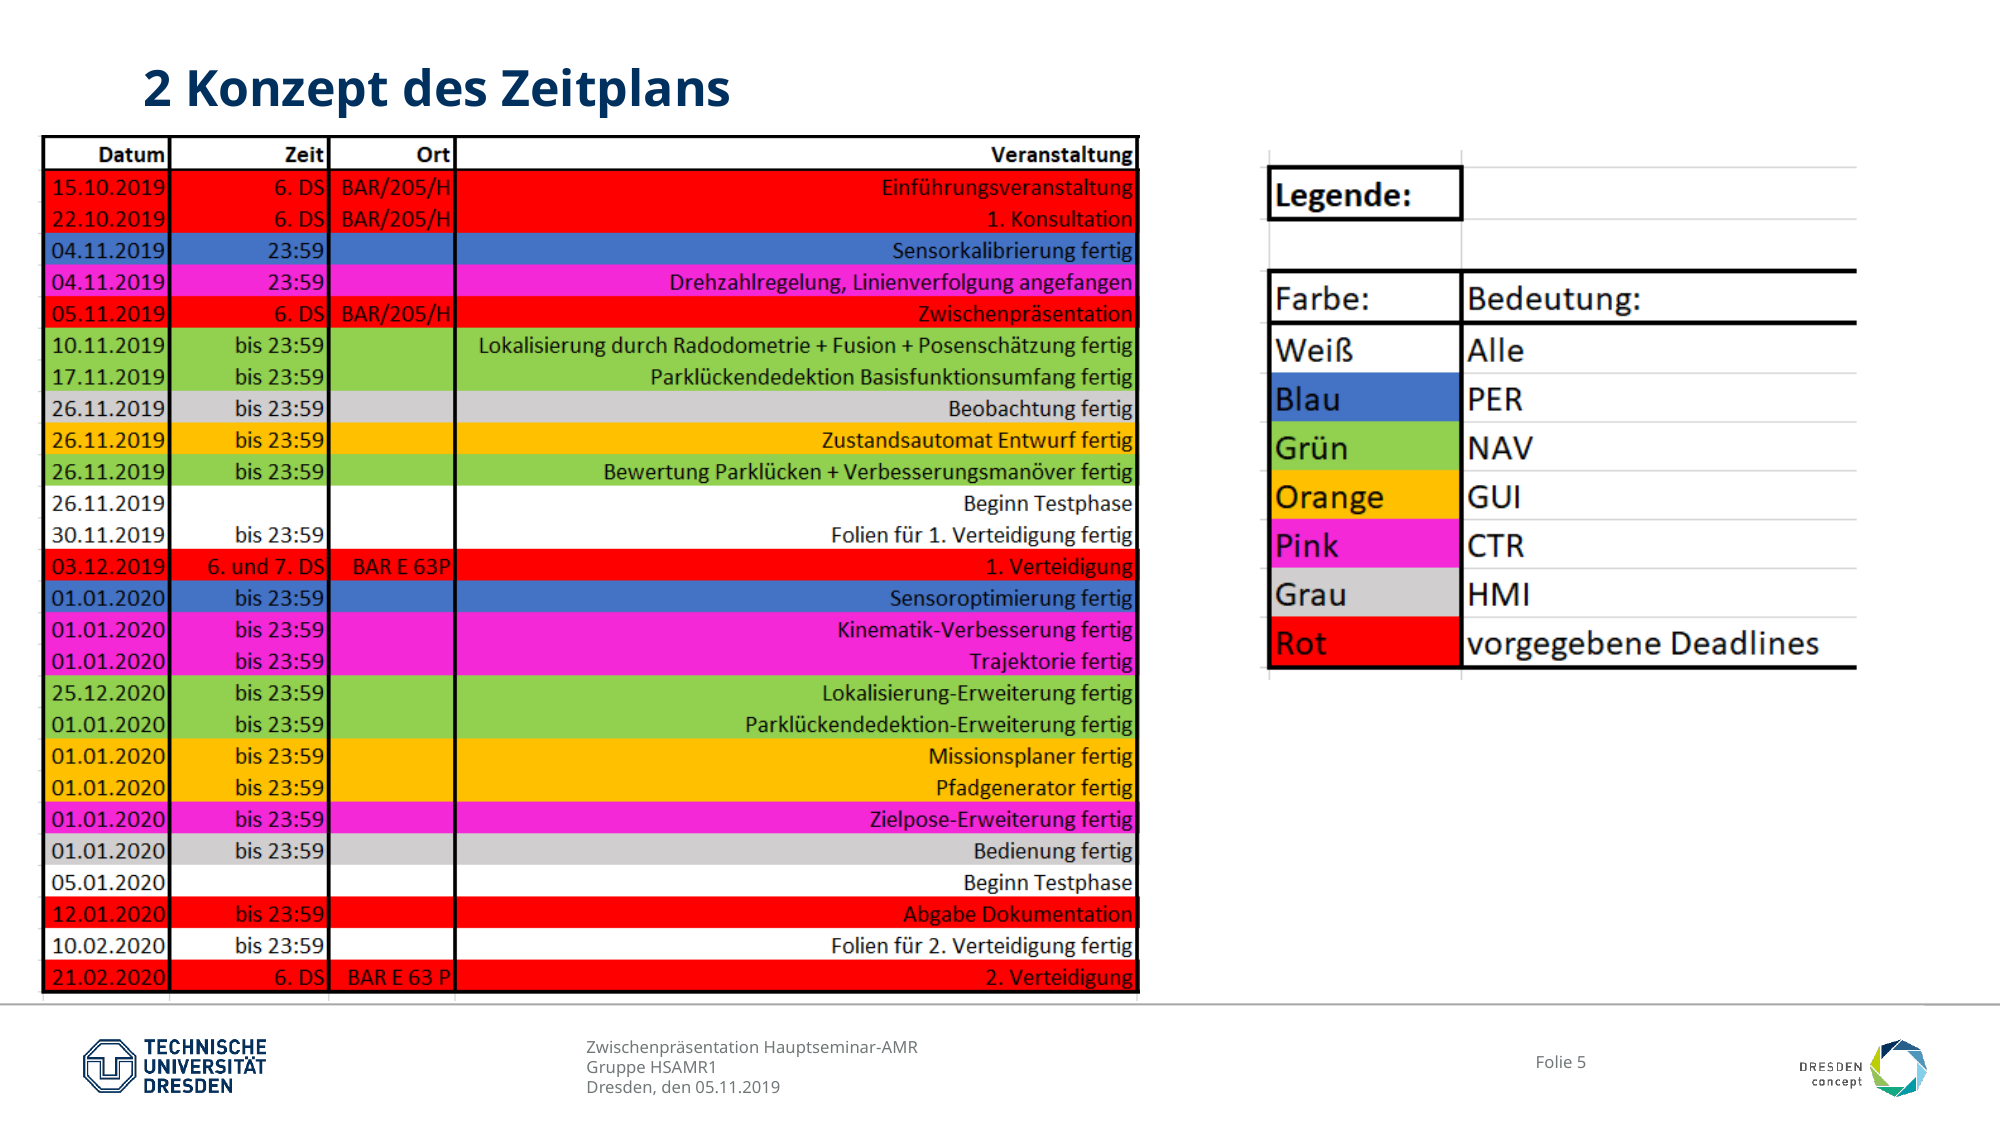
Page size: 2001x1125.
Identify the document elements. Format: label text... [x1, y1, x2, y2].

title 2 Konzept des Zeitplans [143, 56, 1880, 169]
picture [37, 135, 1141, 1001]
picture [1800, 1039, 1927, 1097]
picture [83, 1039, 266, 1093]
picture [1259, 149, 1857, 680]
